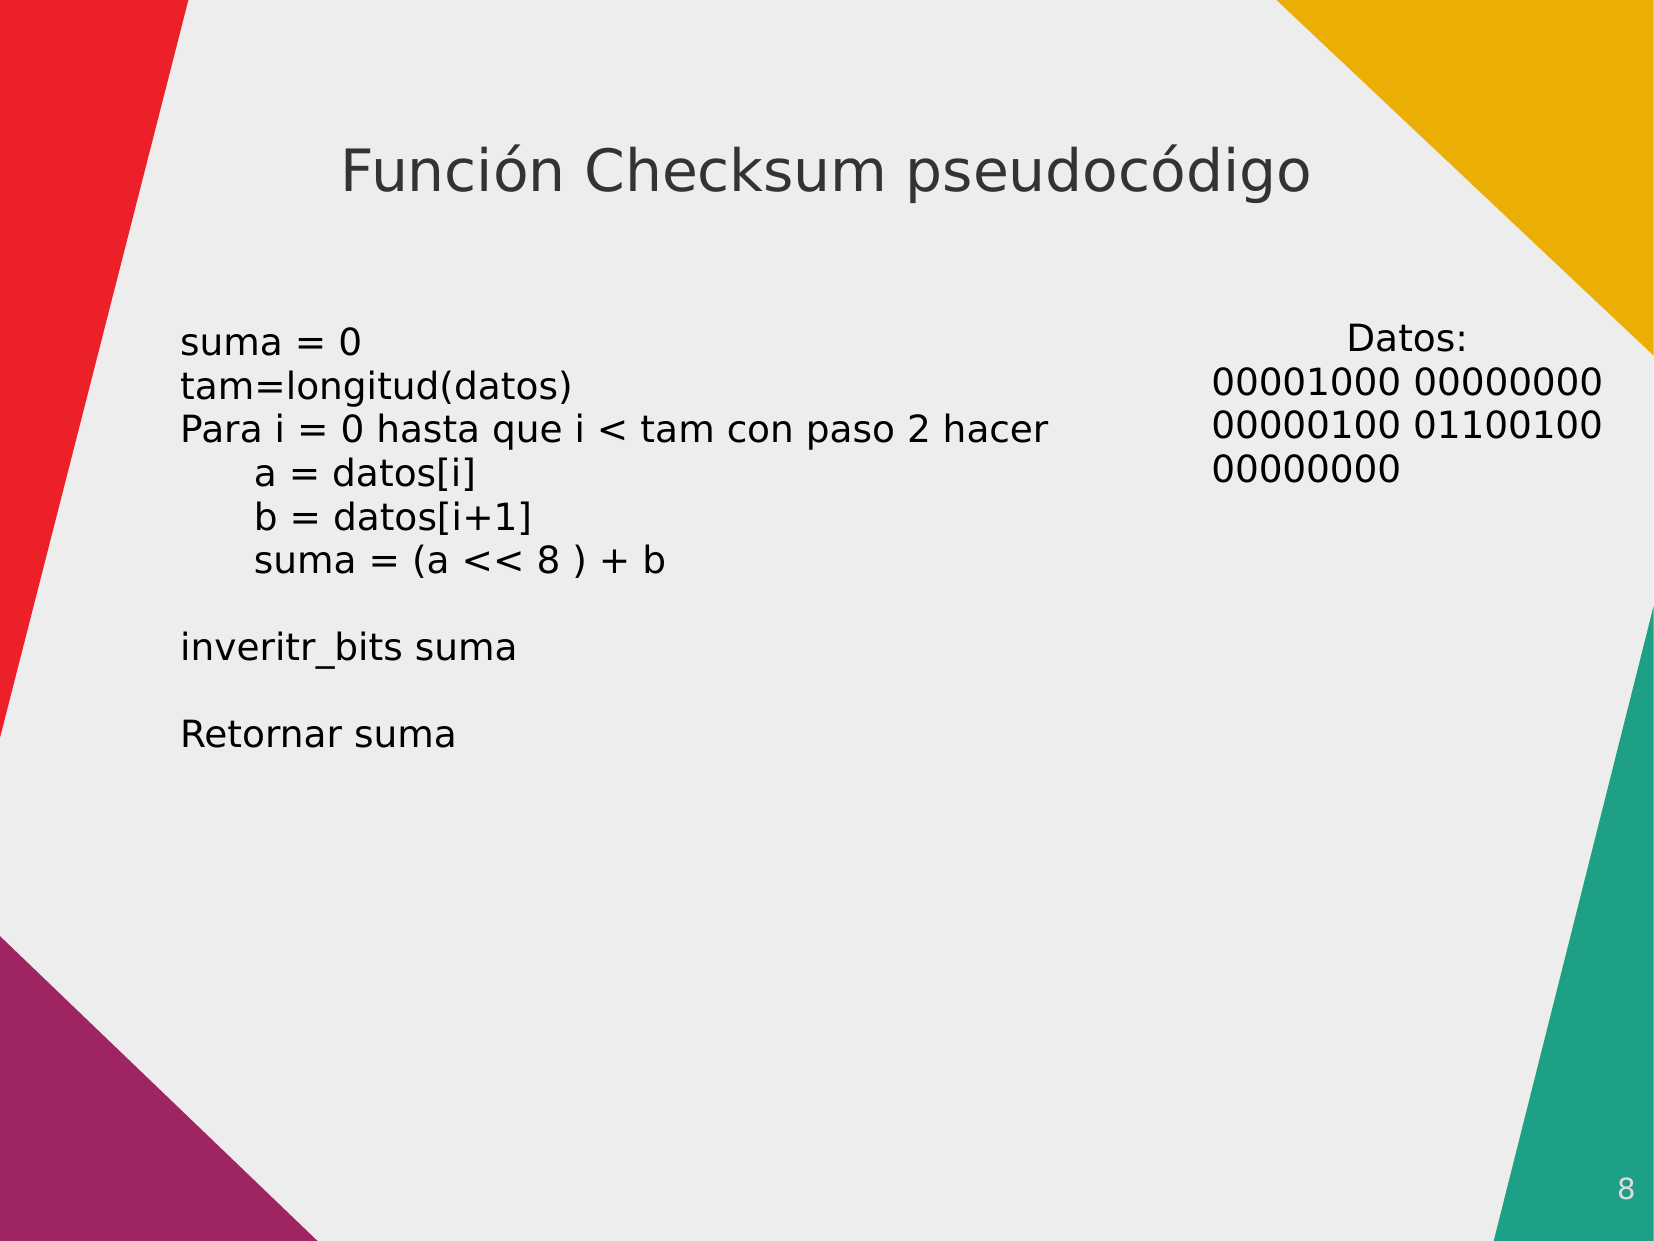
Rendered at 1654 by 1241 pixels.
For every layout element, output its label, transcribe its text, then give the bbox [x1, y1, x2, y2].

text_box suma = 0 tam=longitud(datos) Para i = 0 hasta que i < tam con paso 2 hacer a = datos[i] b = datos[i+1] suma = (a << 8 ) + b inveritr_bits suma Retornar suma [165, 313, 1188, 1025]
title Función Checksum pseudocódigo [114, 73, 1539, 271]
text_box Datos: 00001000 00000000 00000100 01100100 00000000 [1196, 309, 1619, 629]
